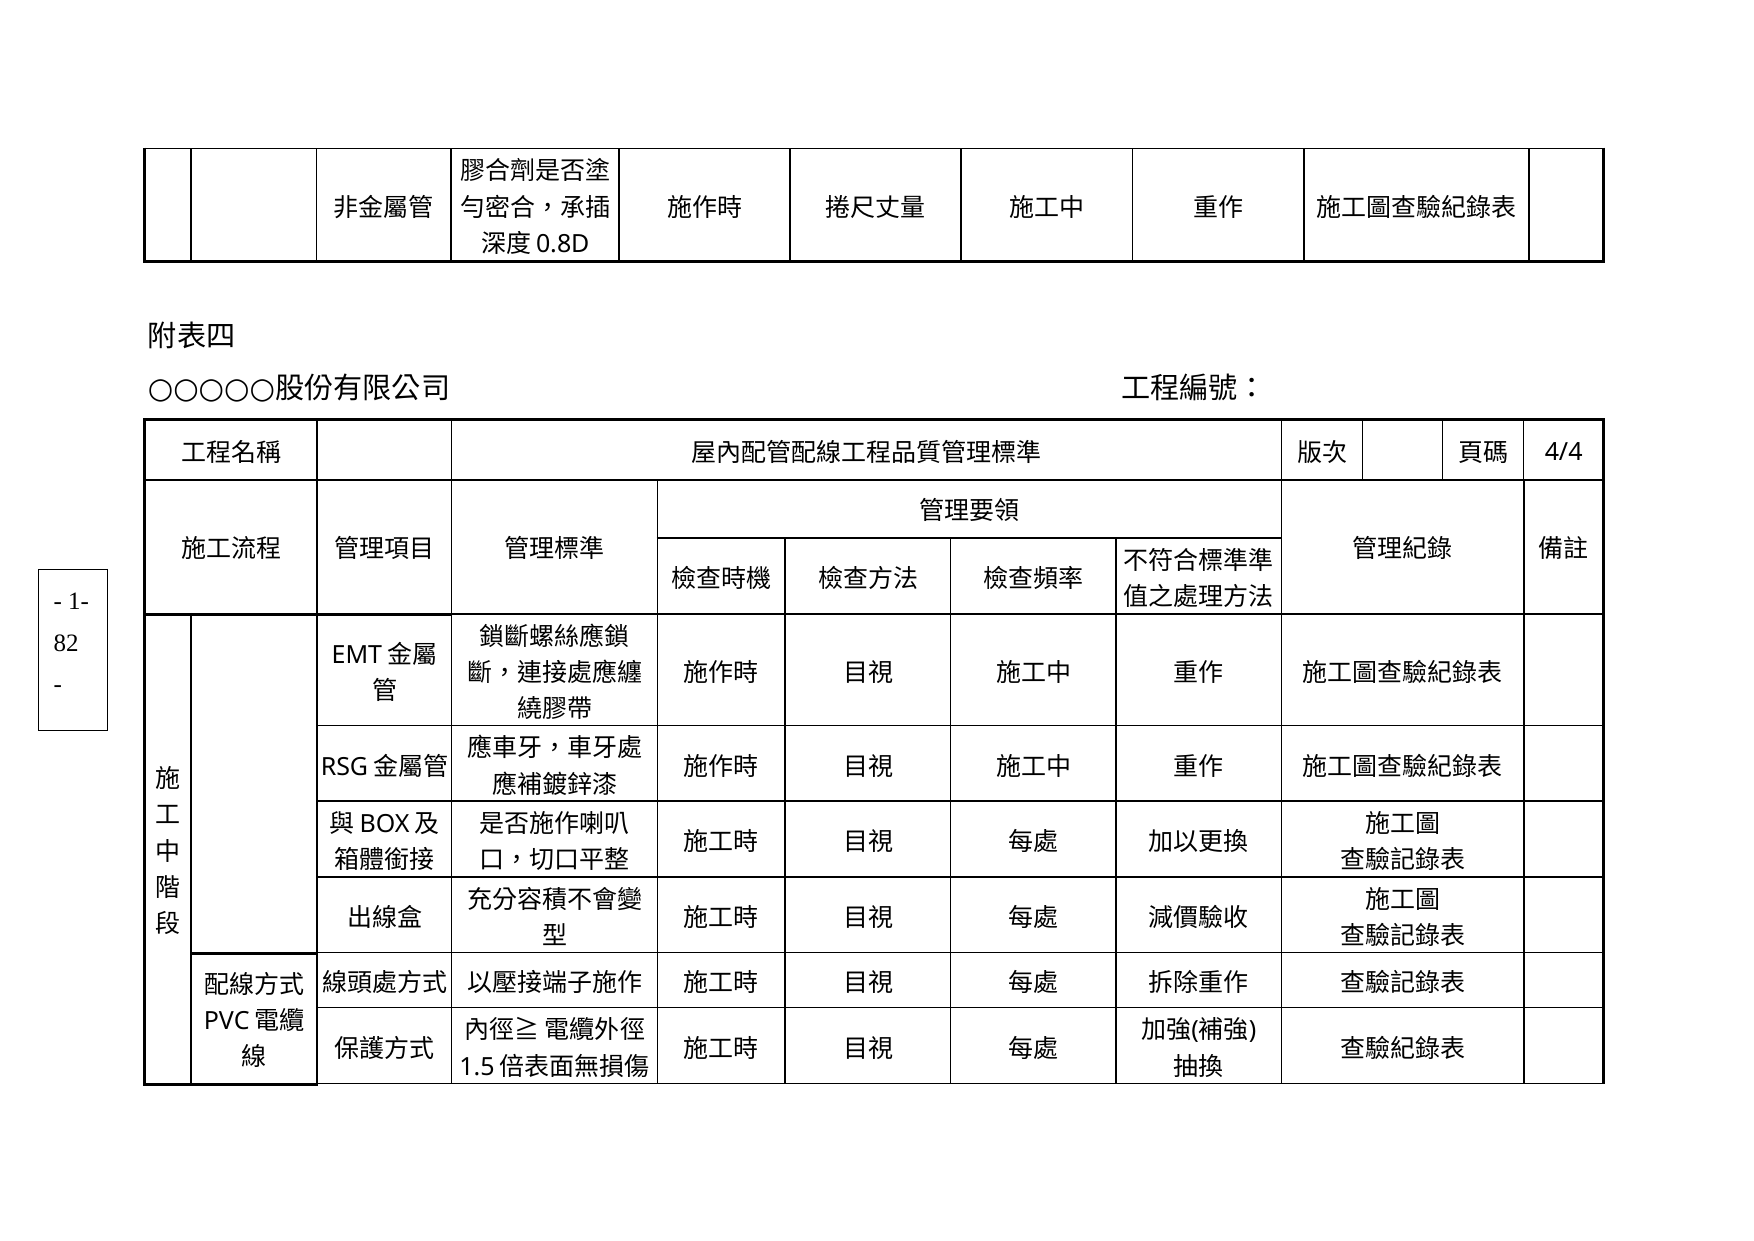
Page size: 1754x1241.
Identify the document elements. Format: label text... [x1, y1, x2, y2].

table_cell 管理要領 [658, 481, 1281, 537]
table_cell 目視 [786, 878, 950, 952]
table_cell 目視 [786, 802, 950, 876]
table_cell 每處 [951, 802, 1115, 876]
table_cell [1525, 726, 1602, 800]
table_cell 施作時 [658, 615, 784, 725]
text ○○○○○股份有限公司 工程編號： [148, 365, 1606, 407]
table_cell RSG金屬管 [318, 726, 451, 800]
table_cell 施工中 [951, 726, 1115, 800]
table_header 頁碼 [1443, 421, 1523, 479]
table_header 工程名稱 [146, 421, 316, 479]
table_cell 查驗記錄表 [1282, 953, 1523, 1007]
table_cell 鎖斷螺絲應鎖斷，連接處應纏繞膠帶 [452, 615, 657, 725]
table_cell 目視 [786, 1008, 950, 1082]
table_cell 是否施作喇叭口，切口平整 [452, 802, 657, 876]
table_cell 充分容積不會變型 [452, 878, 657, 952]
text 附表四 [148, 312, 1606, 354]
table_cell 施工圖 查驗記錄表 [1282, 802, 1523, 876]
table_cell 捲尺丈量 [791, 149, 960, 259]
table_cell 查驗紀錄表 [1282, 1008, 1523, 1082]
table_cell 施工中 [951, 615, 1115, 725]
table_cell 重作 [1117, 615, 1281, 725]
table_cell [146, 149, 190, 259]
table_cell 目視 [786, 726, 950, 800]
table_cell 施工圖 查驗記錄表 [1282, 878, 1523, 952]
table_cell [1525, 1008, 1602, 1082]
table_cell 施工時 [658, 878, 784, 952]
table_cell 每處 [951, 953, 1115, 1007]
table_cell 目視 [786, 615, 950, 725]
table_cell 重作 [1117, 726, 1281, 800]
table_cell 施工圖查驗紀錄表 [1282, 615, 1523, 725]
table_cell [1525, 878, 1602, 952]
table_cell 保護方式 [318, 1008, 451, 1082]
table_cell 施工時 [658, 953, 784, 1007]
table_cell 目視 [786, 953, 950, 1007]
table_header 4/4 [1524, 421, 1602, 479]
table_cell 重作 [1133, 149, 1303, 259]
table_cell 加強(補強) 抽換 [1117, 1008, 1281, 1082]
table_cell [1525, 953, 1602, 1007]
table_cell 施工中階段 [146, 616, 190, 1082]
table_header [1363, 421, 1442, 479]
table_cell 檢查時機 [658, 539, 784, 613]
table_header 版次 [1282, 421, 1362, 479]
table_cell 拆除重作 [1117, 953, 1281, 1007]
table_cell 線頭處方式 [318, 953, 451, 1007]
table_cell [192, 149, 316, 259]
table_cell EMT金屬管 [318, 616, 451, 725]
table_cell 每處 [951, 1008, 1115, 1082]
table_cell 備註 [1525, 481, 1602, 613]
table_cell 與BOX及箱體銜接 [318, 802, 451, 876]
table_cell 檢查頻率 [951, 539, 1115, 613]
table_cell 減價驗收 [1117, 878, 1281, 952]
table_cell 管理標準 [452, 481, 657, 613]
table_cell 每處 [951, 878, 1115, 952]
table_cell 施工圖查驗紀錄表 [1305, 149, 1528, 259]
table_cell 施工流程 [146, 481, 316, 613]
table_cell 非金屬管 [317, 149, 450, 259]
table_cell 出線盒 [318, 878, 451, 952]
table_cell 管理項目 [318, 481, 451, 613]
table_cell 不符合標準準值之處理方法 [1117, 539, 1281, 613]
table_cell 施工中 [962, 149, 1132, 259]
table_cell [192, 616, 316, 952]
table_cell 膠合劑是否塗勻密合，承插深度0.8D [452, 149, 618, 259]
table_cell 檢查方法 [786, 539, 950, 613]
table_cell 施工圖查驗紀錄表 [1282, 726, 1523, 800]
table_header 屋內配管配線工程品質管理標準 [452, 421, 1281, 479]
table_cell 應車牙，車牙處應補鍍鋅漆 [452, 726, 657, 800]
table_cell 內徑≧ 電纜外徑1.5倍表面無損傷 [452, 1008, 657, 1082]
table_cell [1525, 615, 1602, 725]
table_cell [1525, 802, 1602, 876]
table_cell 配線方式 PVC電纜線 [192, 955, 316, 1082]
table_cell 施工時 [658, 802, 784, 876]
table_cell 施工時 [658, 1008, 784, 1082]
table_cell 加以更換 [1117, 802, 1281, 876]
table_cell 管理紀錄 [1282, 481, 1523, 613]
table_cell 施作時 [620, 149, 789, 259]
table_cell [1530, 149, 1602, 259]
table_cell 施作時 [658, 726, 784, 800]
table_cell 以壓接端子施作 [452, 953, 657, 1007]
table_header [318, 421, 451, 479]
